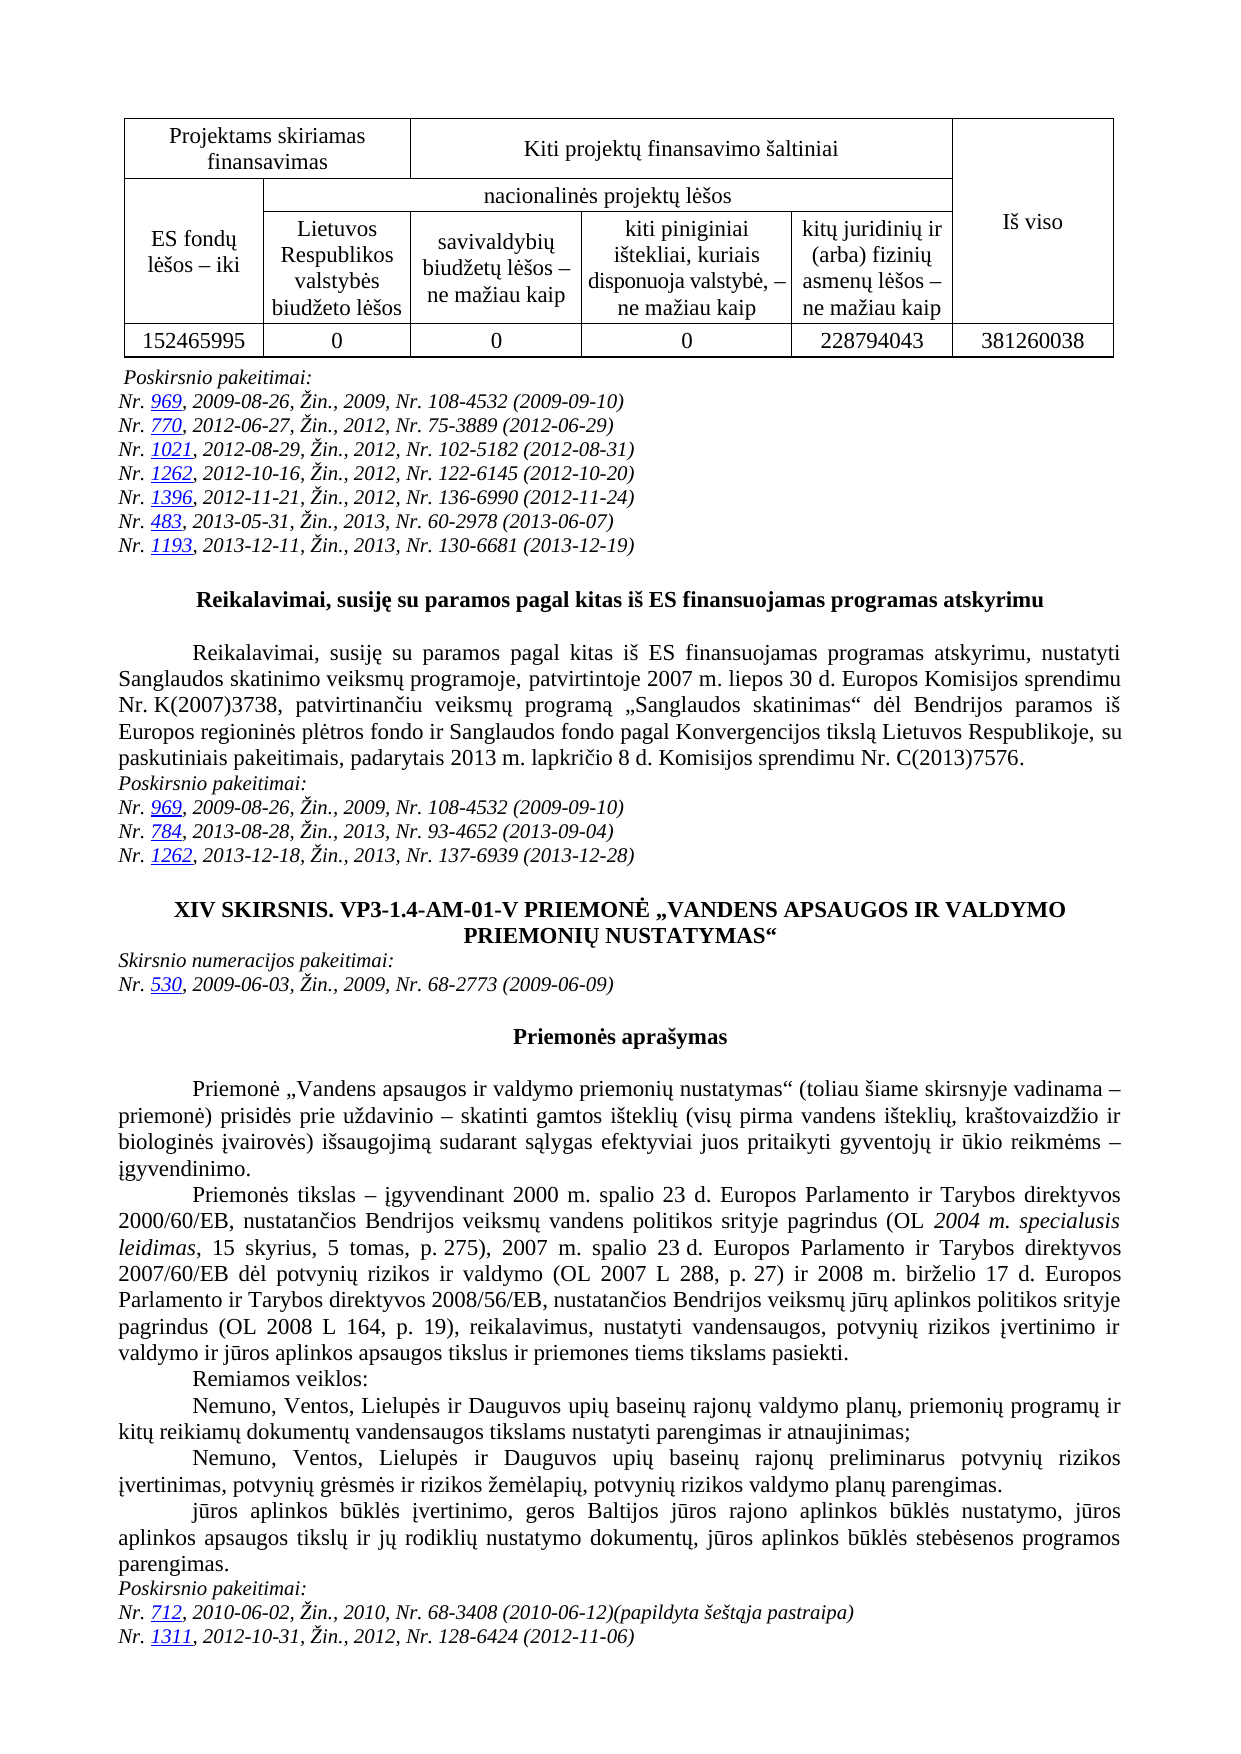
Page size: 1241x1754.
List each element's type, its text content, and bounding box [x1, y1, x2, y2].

text jūros aplinkos būklės įvertinimo, geros Baltijos jūros rajono aplinkos būklės nustatymo, jūros aplinkos apsaugos tikslų ir jų rodiklių nustatymo dokumentų, jūros aplinkos būklės stebėsenos programos parengimas. [118, 1497, 1122, 1576]
text Poskirsnio pakeitimai: [118, 771, 1122, 795]
text XIV sKIRSNIS. VP3-1.4-AM-01-V PRIEMONĖ „VANDENS APSAUGOS IR VALDYMO PRIEMONIŲ NUSTATYMAS“ [118, 896, 1122, 948]
table_header Projektams skiriamas finansavimas [125, 119, 410, 178]
table_cell Lietuvos Respublikos valstybės biudžeto lėšos [264, 212, 410, 323]
text Nr. 712, 2010-06-02, Žin., 2010, Nr. 68-3408 (2010-06-12)(papildyta šeštąja pastraipa) [118, 1600, 1122, 1624]
text Nr. 770, 2012-06-27, Žin., 2012, Nr. 75-3889 (2012-06-29) [118, 413, 1122, 437]
table_cell nacionalinės projektų lėšos [264, 179, 952, 211]
table_cell kitų juridinių ir (arba) fizinių asmenų lėšos – ne mažiau kaip [792, 212, 952, 323]
table_cell 0 [582, 324, 791, 356]
text Priemonės tikslas – įgyvendinant 2000 m. spalio 23 d. Europos Parlamento ir Tarybos direktyvos 2000/60/EB, nustatančios Bendrijos veiksmų vandens politikos srityje pagrindus (OL 2004 m. specialusis leidimas, 15 skyrius, 5 tomas, p. 275), 2007 m. spalio 23 d. Europos Parlamento ir Tarybos direktyvos 2007/60/EB dėl potvynių rizikos ir valdymo (OL 2007 L 288, p. 27) ir 2008 m. birželio 17 d. Europos Parlamento ir Tarybos direktyvos 2008/56/EB, nustatančios Bendrijos veiksmų jūrų aplinkos politikos srityje pagrindus (OL 2008 L 164, p. 19), reikalavimus, nustatyti vandensaugos, potvynių rizikos įvertinimo ir valdymo ir jūros aplinkos apsaugos tikslus ir priemones tiems tikslams pasiekti. [118, 1181, 1122, 1365]
text Priemonės aprašymas [118, 1023, 1122, 1049]
text Nr. 1262, 2012-10-16, Žin., 2012, Nr. 122-6145 (2012-10-20) [118, 461, 1122, 485]
text Nr. 1396, 2012-11-21, Žin., 2012, Nr. 136-6990 (2012-11-24) [118, 485, 1122, 509]
table_cell 152465995 [125, 324, 263, 356]
text Nr. 530, 2009-06-03, Žin., 2009, Nr. 68-2773 (2009-06-09) [118, 972, 1122, 996]
text Remiamos veiklos: [118, 1365, 1122, 1392]
text Skirsnio numeracijos pakeitimai: [118, 948, 1122, 972]
table_cell 0 [264, 324, 410, 356]
table_cell 0 [411, 324, 581, 356]
text Reikalavimai, susiję su paramos pagal kitas iš ES finansuojamas programas atskyrimu, nustatyti Sanglaudos skatinimo veiksmų programoje, patvirtintoje 2007 m. liepos 30 d. Europos Komisijos sprendimu Nr. K(2007)3738, patvirtinančiu veiksmų programą „Sanglaudos skatinimas“ dėl Bendrijos paramos iš Europos regioninės plėtros fondo ir Sanglaudos fondo pagal Konvergencijos tikslą Lietuvos Respublikoje, su paskutiniais pakeitimais, padarytais 2013 m. lapkričio 8 d. Komisijos sprendimu Nr. C(2013)7576. [118, 639, 1122, 771]
text Nr. 1311, 2012-10-31, Žin., 2012, Nr. 128-6424 (2012-11-06) [118, 1624, 1122, 1648]
table_header Iš viso [953, 119, 1113, 323]
text Nr. 969, 2009-08-26, Žin., 2009, Nr. 108-4532 (2009-09-10) [118, 795, 1122, 819]
text Poskirsnio pakeitimai: [118, 365, 1122, 389]
text Nemuno, Ventos, Lielupės ir Dauguvos upių baseinų rajonų preliminarus potvynių rizikos įvertinimas, potvynių grėsmės ir rizikos žemėlapių, potvynių rizikos valdymo planų parengimas. [118, 1444, 1122, 1497]
text Nr. 1193, 2013-12-11, Žin., 2013, Nr. 130-6681 (2013-12-19) [118, 533, 1122, 557]
text Poskirsnio pakeitimai: [118, 1576, 1122, 1600]
table_cell savivaldybių biudžetų lėšos – ne mažiau kaip [411, 212, 581, 323]
text Nr. 784, 2013-08-28, Žin., 2013, Nr. 93-4652 (2013-09-04) [118, 819, 1122, 843]
text Nemuno, Ventos, Lielupės ir Dauguvos upių baseinų rajonų valdymo planų, priemonių programų ir kitų reikiamų dokumentų vandensaugos tikslams nustatyti parengimas ir atnaujinimas; [118, 1392, 1122, 1444]
table_cell ES fondų lėšos – iki [125, 179, 263, 323]
table_cell 228794043 [792, 324, 952, 356]
text Nr. 483, 2013-05-31, Žin., 2013, Nr. 60-2978 (2013-06-07) [118, 509, 1122, 533]
table_header Kiti projektų finansavimo šaltiniai [411, 119, 952, 178]
text Priemonė „Vandens apsaugos ir valdymo priemonių nustatymas“ (toliau šiame skirsnyje vadinama – priemonė) prisidės prie uždavinio – skatinti gamtos išteklių (visų pirma vandens išteklių, kraštovaizdžio ir biologinės įvairovės) išsaugojimą sudarant sąlygas efektyviai juos pritaikyti gyventojų ir ūkio reikmėms – įgyvendinimo. [118, 1076, 1122, 1181]
table_cell 381260038 [953, 324, 1113, 356]
table_cell kiti piniginiai ištekliai, kuriais disponuoja valstybė, – ne mažiau kaip [582, 212, 791, 323]
text Nr. 969, 2009-08-26, Žin., 2009, Nr. 108-4532 (2009-09-10) [118, 389, 1122, 413]
text Nr. 1021, 2012-08-29, Žin., 2012, Nr. 102-5182 (2012-08-31) [118, 437, 1122, 461]
text Nr. 1262, 2013-12-18, Žin., 2013, Nr. 137-6939 (2013-12-28) [118, 843, 1122, 867]
text Reikalavimai, susiję su paramos pagal kitas iš ES finansuojamas programas atskyrimu [118, 586, 1122, 612]
